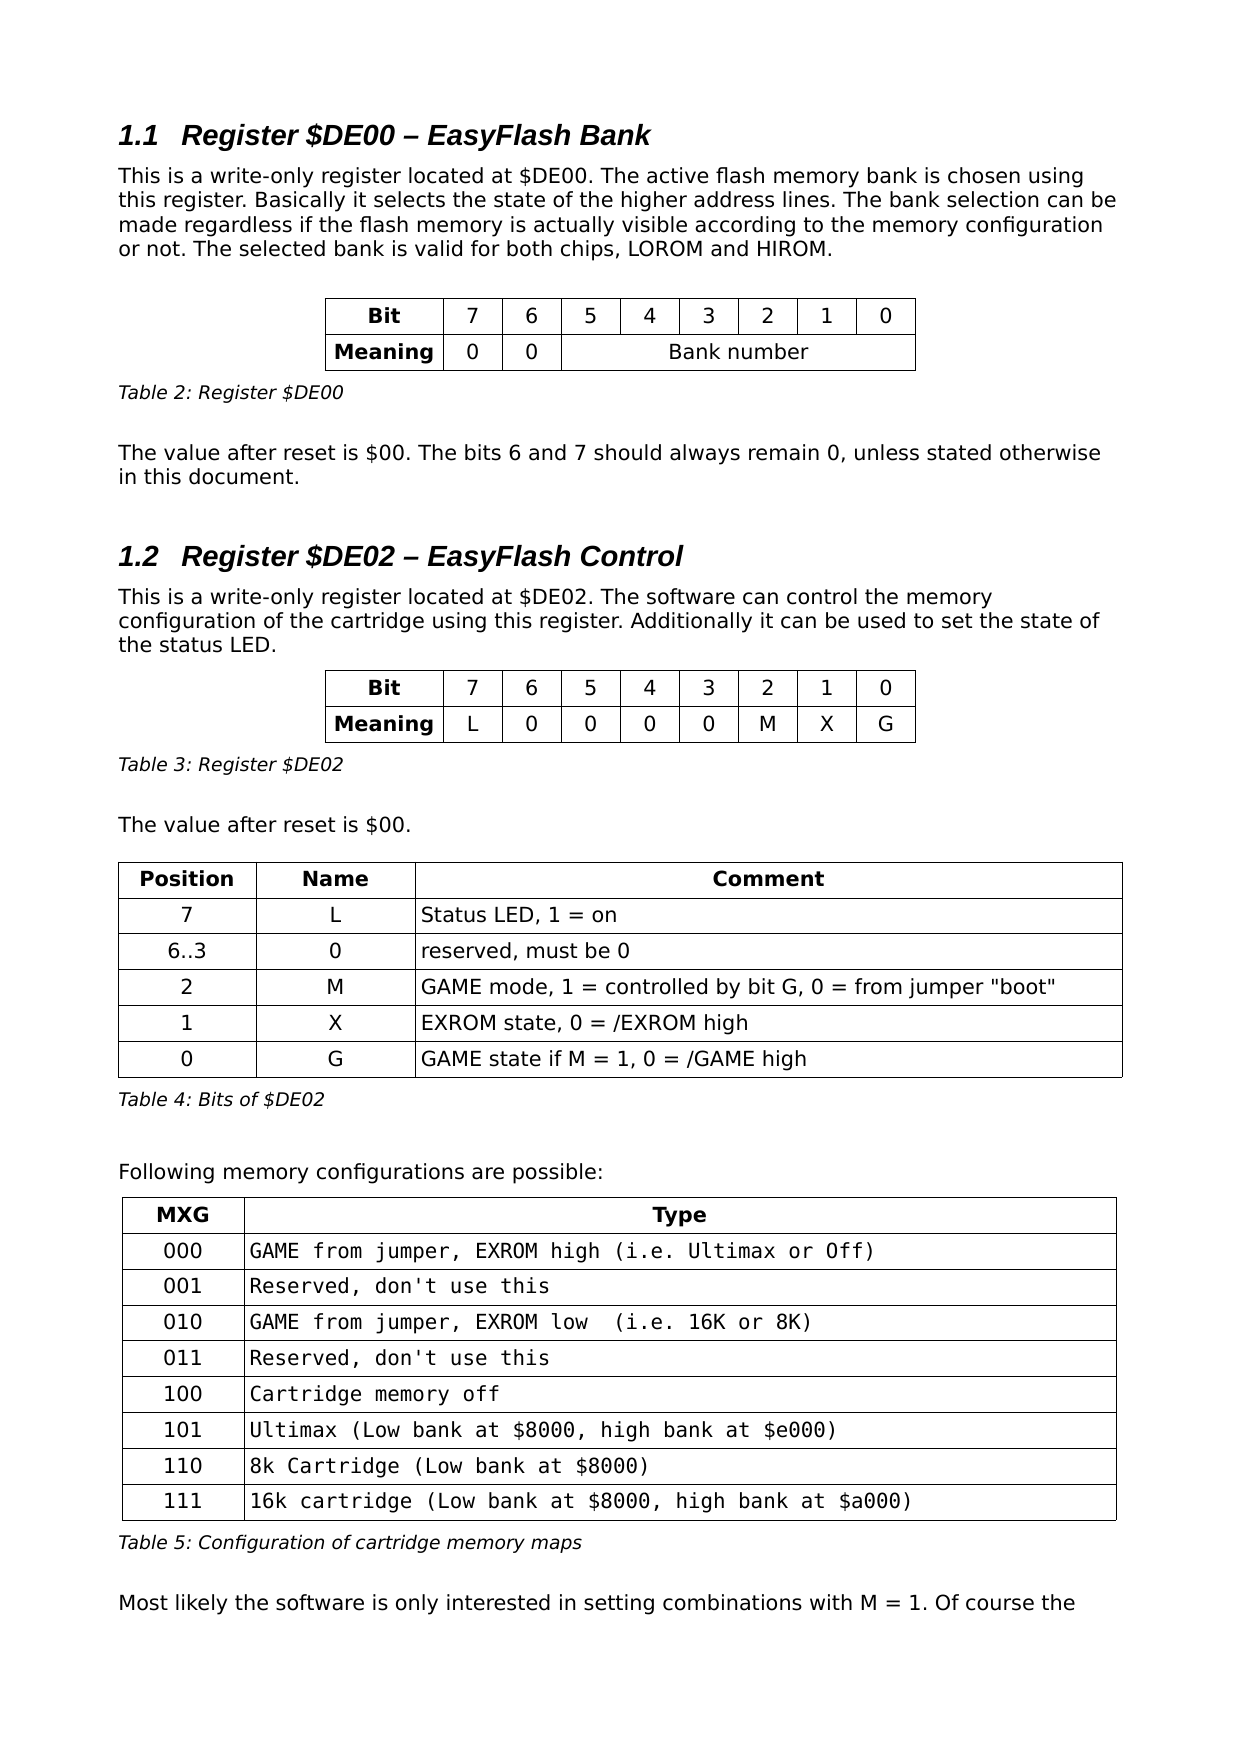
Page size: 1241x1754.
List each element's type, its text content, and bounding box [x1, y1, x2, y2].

table_cell EXROM state, 0 = /EXROM high [416, 1006, 1122, 1041]
table_cell 001 [123, 1270, 244, 1304]
table_cell Ultimax (Low bank at $8000, high bank at $e000) [245, 1413, 1116, 1448]
table_cell 7 [119, 899, 256, 933]
table_header 7 [444, 299, 502, 334]
table_cell Bank number [562, 335, 915, 370]
table_header 1 [798, 299, 856, 334]
table_cell Meaning [326, 335, 443, 370]
table_cell Meaning [326, 707, 443, 742]
table_header 2 [739, 671, 797, 706]
table_cell 0 [503, 707, 561, 742]
text Table 2: Register $DE00 [118, 382, 1122, 404]
table_cell M [257, 970, 415, 1005]
table_cell 1 [119, 1006, 256, 1041]
table_cell Status LED, 1 = on [416, 899, 1122, 933]
table_cell X [257, 1006, 415, 1041]
table_cell 0 [503, 335, 561, 370]
table_header 1 [798, 671, 856, 706]
table_cell 101 [123, 1413, 244, 1448]
table_cell GAME from jumper, EXROM high (i.e. Ultimax or Off) [245, 1234, 1116, 1269]
table_cell GAME state if M = 1, 0 = /GAME high [416, 1042, 1122, 1077]
table_cell 011 [123, 1341, 244, 1376]
table_header 3 [680, 299, 738, 334]
table_cell M [739, 707, 797, 742]
table_cell 0 [444, 335, 502, 370]
table_cell G [257, 1042, 415, 1077]
table_header 5 [562, 671, 620, 706]
table_cell Cartridge memory off [245, 1377, 1116, 1412]
table_cell 6..3 [119, 934, 256, 969]
text Table 4: Bits of $DE02 [118, 1089, 1122, 1111]
table_header Bit [326, 671, 443, 706]
table_header 6 [503, 299, 561, 334]
text Table 5: Configuration of cartridge memory maps [118, 1532, 1122, 1554]
table_header Bit [326, 299, 443, 334]
subtitle Register $DE02 – EasyFlash Control [118, 539, 1122, 572]
table_header 6 [503, 671, 561, 706]
table_header 0 [857, 671, 915, 706]
text Table 3: Register $DE02 [118, 754, 1122, 776]
table_header 7 [444, 671, 502, 706]
table_header 2 [739, 299, 797, 334]
table_cell L [444, 707, 502, 742]
table_cell Reserved, don't use this [245, 1341, 1116, 1376]
table_header 4 [621, 671, 679, 706]
text The value after reset is $00. [118, 813, 1122, 837]
text This is a write-only register located at $DE00. The active flash memory bank is chosen using this register. Basically it selects the state of the higher address lines. The bank selection can be made regardless if the flash memory is actually visible according to the memory configuration or not. The selected bank is valid for both chips, LOROM and HIROM. [118, 164, 1122, 261]
table_cell 16k cartridge (Low bank at $8000, high bank at $a000) [245, 1485, 1116, 1519]
table_cell 8k Cartridge (Low bank at $8000) [245, 1449, 1116, 1484]
table_header Name [257, 863, 415, 897]
table_cell G [857, 707, 915, 742]
table_cell 000 [123, 1234, 244, 1269]
table_header Type [245, 1198, 1116, 1233]
text Most likely the software is only interested in setting combinations with M = 1. Of course the [118, 1591, 1122, 1615]
table_cell Reserved, don't use this [245, 1270, 1116, 1304]
table_header 5 [562, 299, 620, 334]
table_cell L [257, 899, 415, 933]
subtitle Register $DE00 – EasyFlash Bank [118, 118, 1122, 152]
table_cell 0 [119, 1042, 256, 1077]
table_cell 100 [123, 1377, 244, 1412]
table_cell 0 [680, 707, 738, 742]
table_header 3 [680, 671, 738, 706]
text This is a write-only register located at $DE02. The software can control the memory configuration of the cartridge using this register. Additionally it can be used to set the state of the status LED. [118, 585, 1122, 658]
table_cell 0 [562, 707, 620, 742]
table_cell 2 [119, 970, 256, 1005]
table_cell 111 [123, 1485, 244, 1519]
table_header 0 [857, 299, 915, 334]
text The value after reset is $00. The bits 6 and 7 should always remain 0, unless stated otherwise in this document. [118, 441, 1122, 489]
table_header 4 [621, 299, 679, 334]
table_cell 0 [257, 934, 415, 969]
table_cell X [798, 707, 856, 742]
table_header Position [119, 863, 256, 897]
text Following memory configurations are possible: [118, 1160, 1122, 1184]
table_cell GAME mode, 1 = controlled by bit G, 0 = from jumper "boot" [416, 970, 1122, 1005]
table_cell reserved, must be 0 [416, 934, 1122, 969]
table_cell 0 [621, 707, 679, 742]
table_header MXG [123, 1198, 244, 1233]
table_cell GAME from jumper, EXROM low (i.e. 16K or 8K) [245, 1306, 1116, 1340]
table_header Comment [416, 863, 1122, 897]
table_cell 110 [123, 1449, 244, 1484]
table_cell 010 [123, 1306, 244, 1340]
